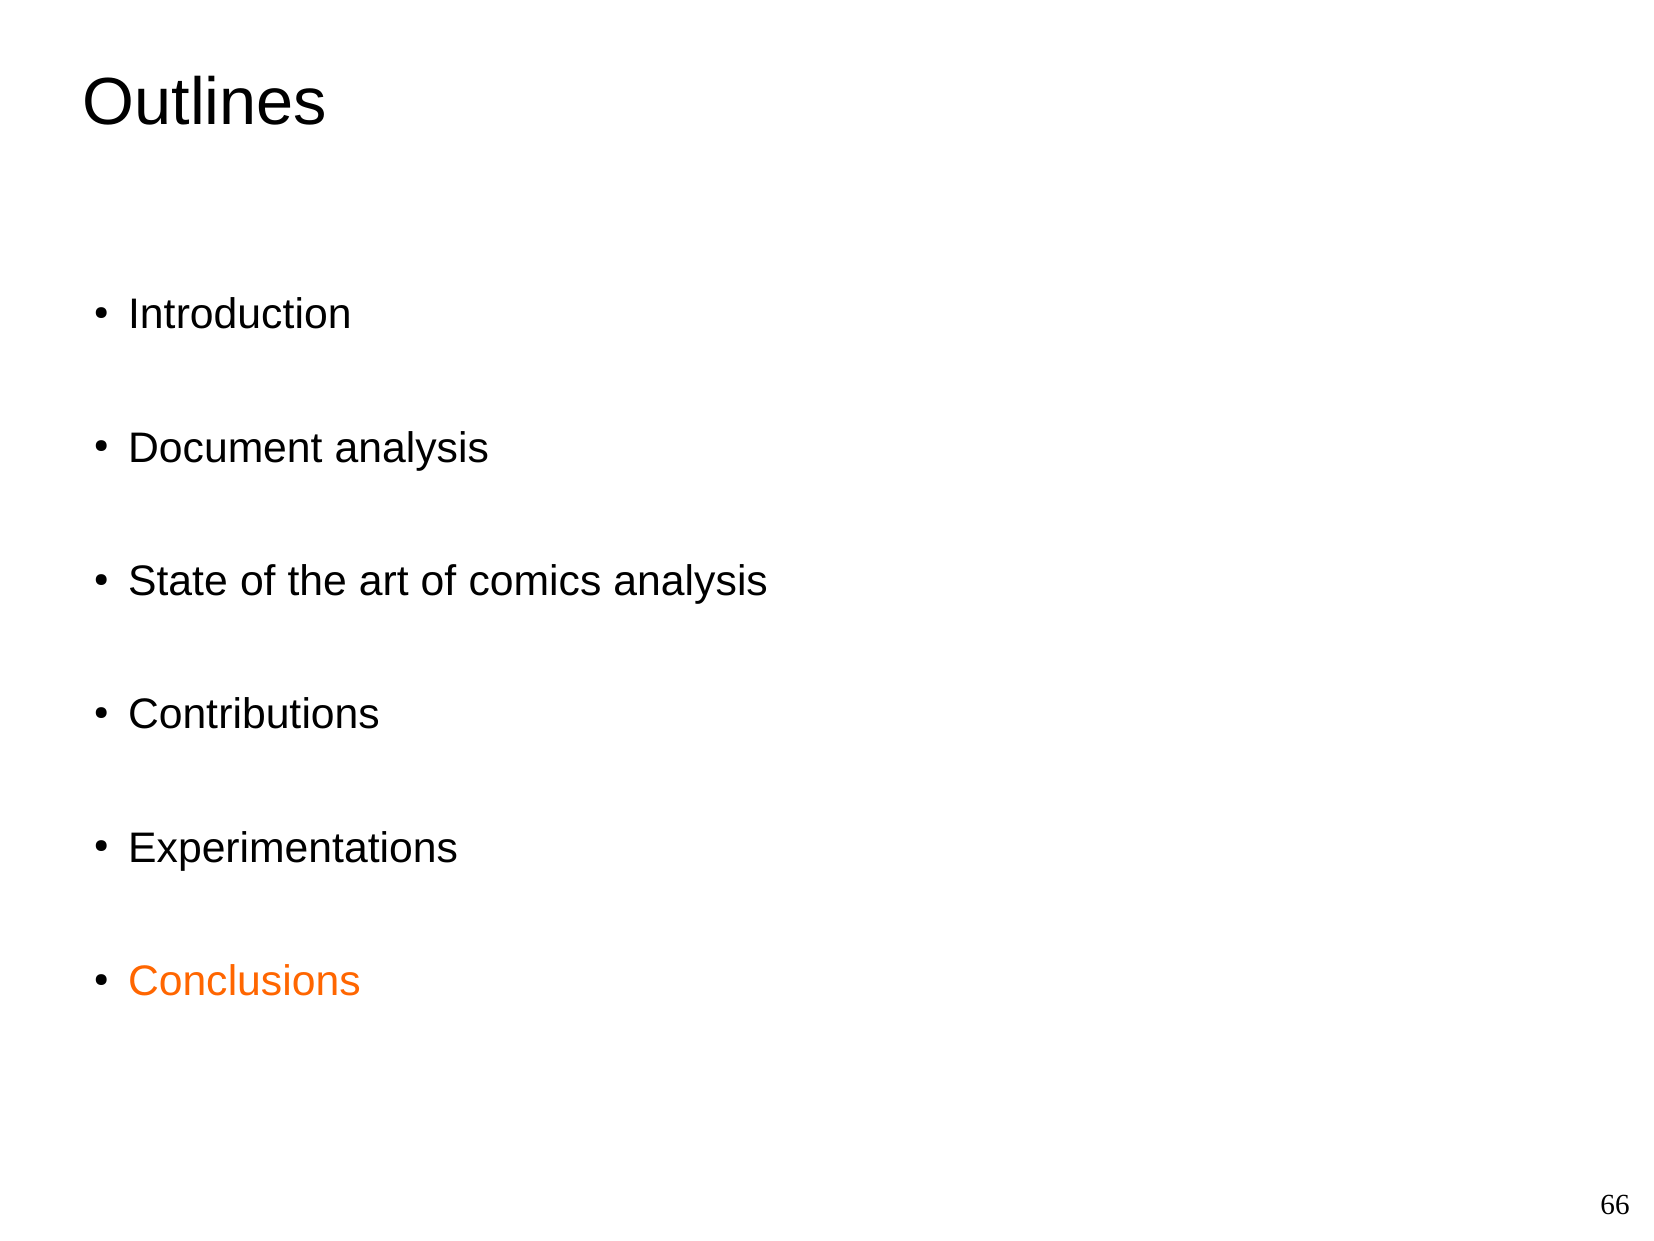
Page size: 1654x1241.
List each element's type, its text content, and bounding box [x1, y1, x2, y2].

list Introduction Document analysis State of the art of comics analysis Contributions Experimentations Conclusions [82, 290, 863, 1010]
title Outlines [82, 49, 1571, 154]
